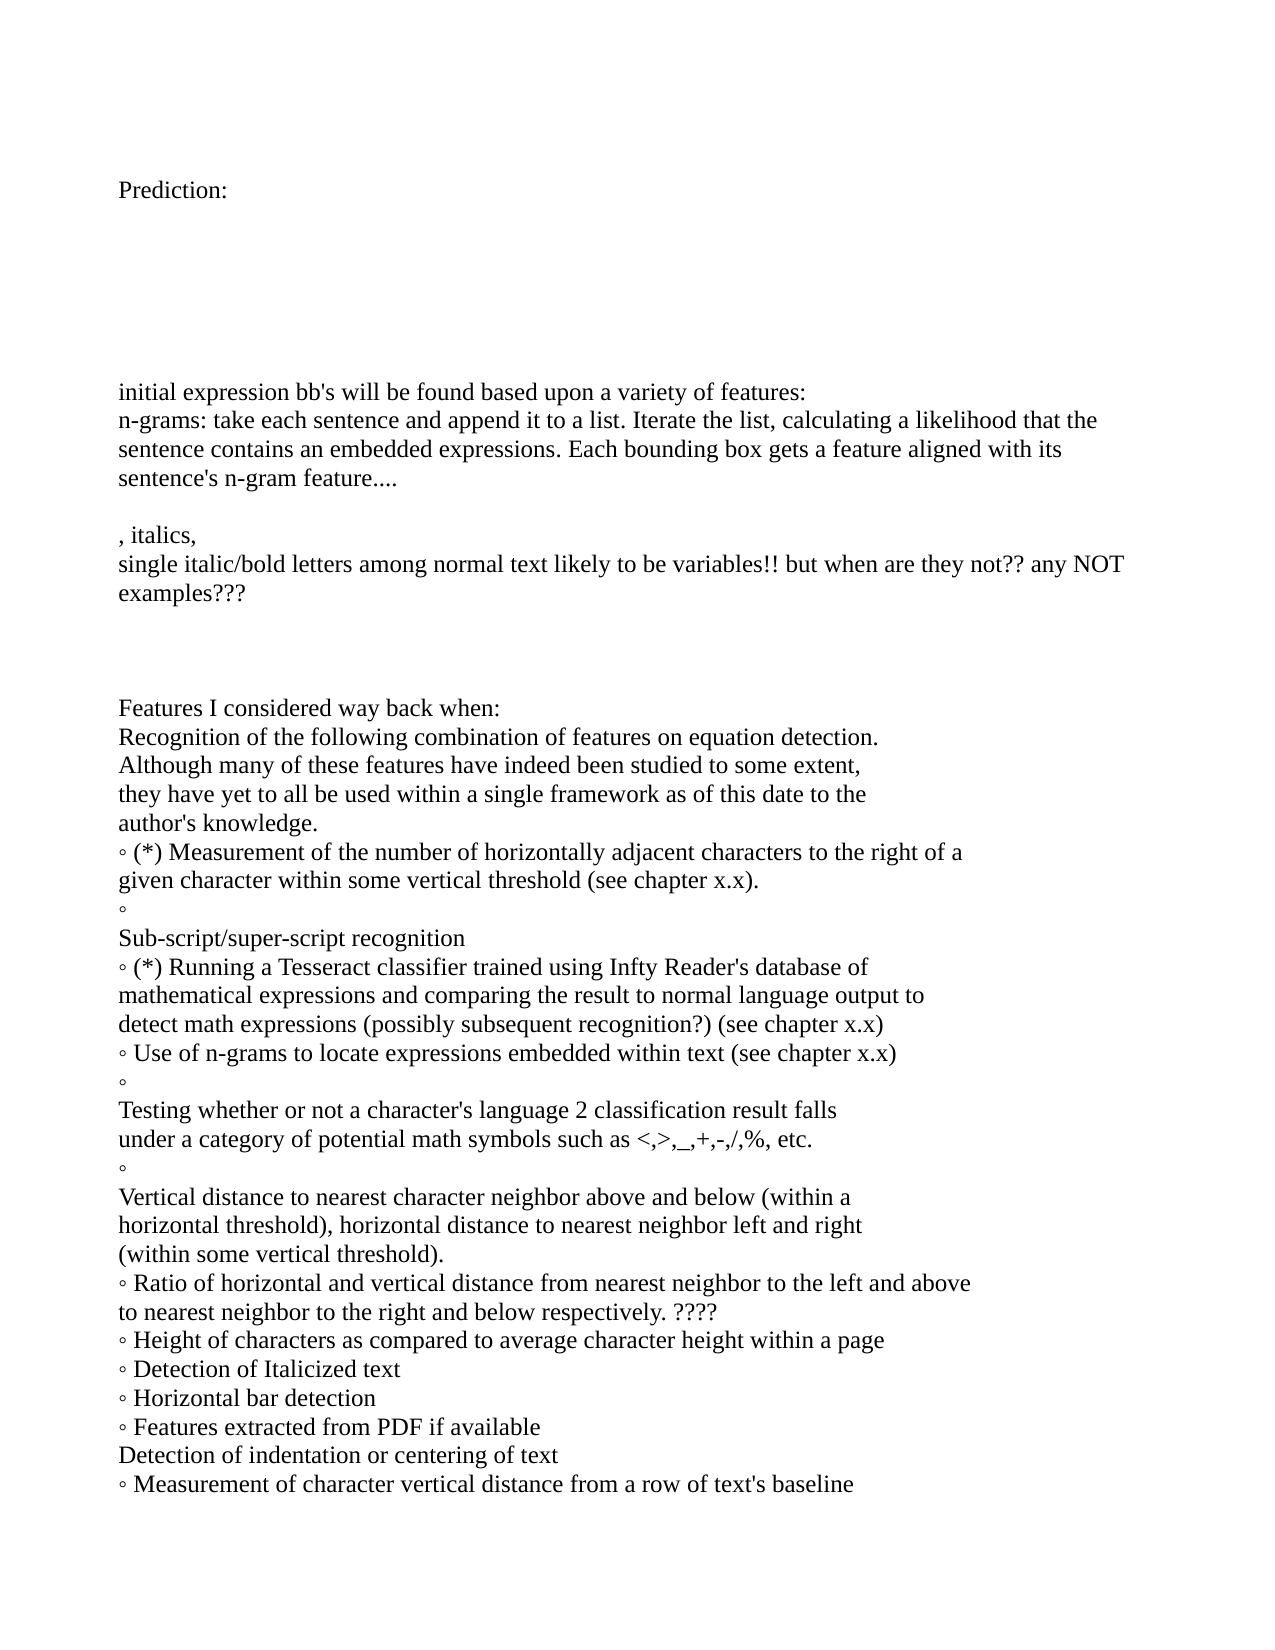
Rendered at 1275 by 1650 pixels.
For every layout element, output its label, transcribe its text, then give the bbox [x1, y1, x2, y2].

text ◦ Horizontal bar detection [118, 1383, 1157, 1412]
text author's knowledge. [118, 808, 1157, 837]
text single italic/bold letters among normal text likely to be variables!! but when are they not?? any NOT examples??? [118, 549, 1157, 607]
text ◦ [118, 894, 1157, 923]
text horizontal threshold), horizontal distance to nearest neighbor left and right [118, 1211, 1157, 1239]
text detect math expressions (possibly subsequent recognition?) (see chapter x.x) [118, 1009, 1157, 1038]
text ◦ Features extracted from PDF if available [118, 1412, 1157, 1441]
text Vertical distance to nearest character neighbor above and below (within a [118, 1182, 1157, 1211]
text Although many of these features have indeed been studied to some extent, [118, 751, 1157, 779]
text , italics, [118, 521, 1157, 549]
text ◦ Measurement of character vertical distance from a row of text's baseline [118, 1469, 1157, 1498]
text ◦ Use of n-grams to locate expressions embedded within text (see chapter x.x) [118, 1038, 1157, 1067]
text initial expression bb's will be found based upon a variety of features: [118, 377, 1157, 406]
text (within some vertical threshold). [118, 1239, 1157, 1268]
text given character within some vertical threshold (see chapter x.x). [118, 866, 1157, 894]
text ◦ Height of characters as compared to average character height within a page [118, 1326, 1157, 1354]
text ◦ [118, 1067, 1157, 1096]
text under a category of potential math symbols such as <,>,_,+,-,/,%, etc. [118, 1124, 1157, 1153]
text Prediction: [118, 176, 1157, 204]
text Sub-script/super-script recognition [118, 923, 1157, 952]
text to nearest neighbor to the right and below respectively. ???? [118, 1297, 1157, 1326]
text Detection of indentation or centering of text [118, 1441, 1157, 1469]
text Testing whether or not a character's language 2 classification result falls [118, 1096, 1157, 1124]
text Features I considered way back when: [118, 693, 1157, 722]
text ◦ (*) Running a Tesseract classifier trained using Infty Reader's database of [118, 952, 1157, 981]
text they have yet to all be used within a single framework as of this date to the [118, 779, 1157, 808]
text ◦ Ratio of horizontal and vertical distance from nearest neighbor to the left and above [118, 1268, 1157, 1297]
text ◦ Detection of Italicized text [118, 1354, 1157, 1383]
text n-grams: take each sentence and append it to a list. Iterate the list, calculating a likelihood that the sentence contains an embedded expressions. Each bounding box gets a feature aligned with its sentence's n-gram feature.... [118, 406, 1157, 492]
text ◦ (*) Measurement of the number of horizontally adjacent characters to the right of a [118, 837, 1157, 866]
text mathematical expressions and comparing the result to normal language output to [118, 981, 1157, 1009]
text Recognition of the following combination of features on equation detection. [118, 722, 1157, 751]
text ◦ [118, 1153, 1157, 1182]
